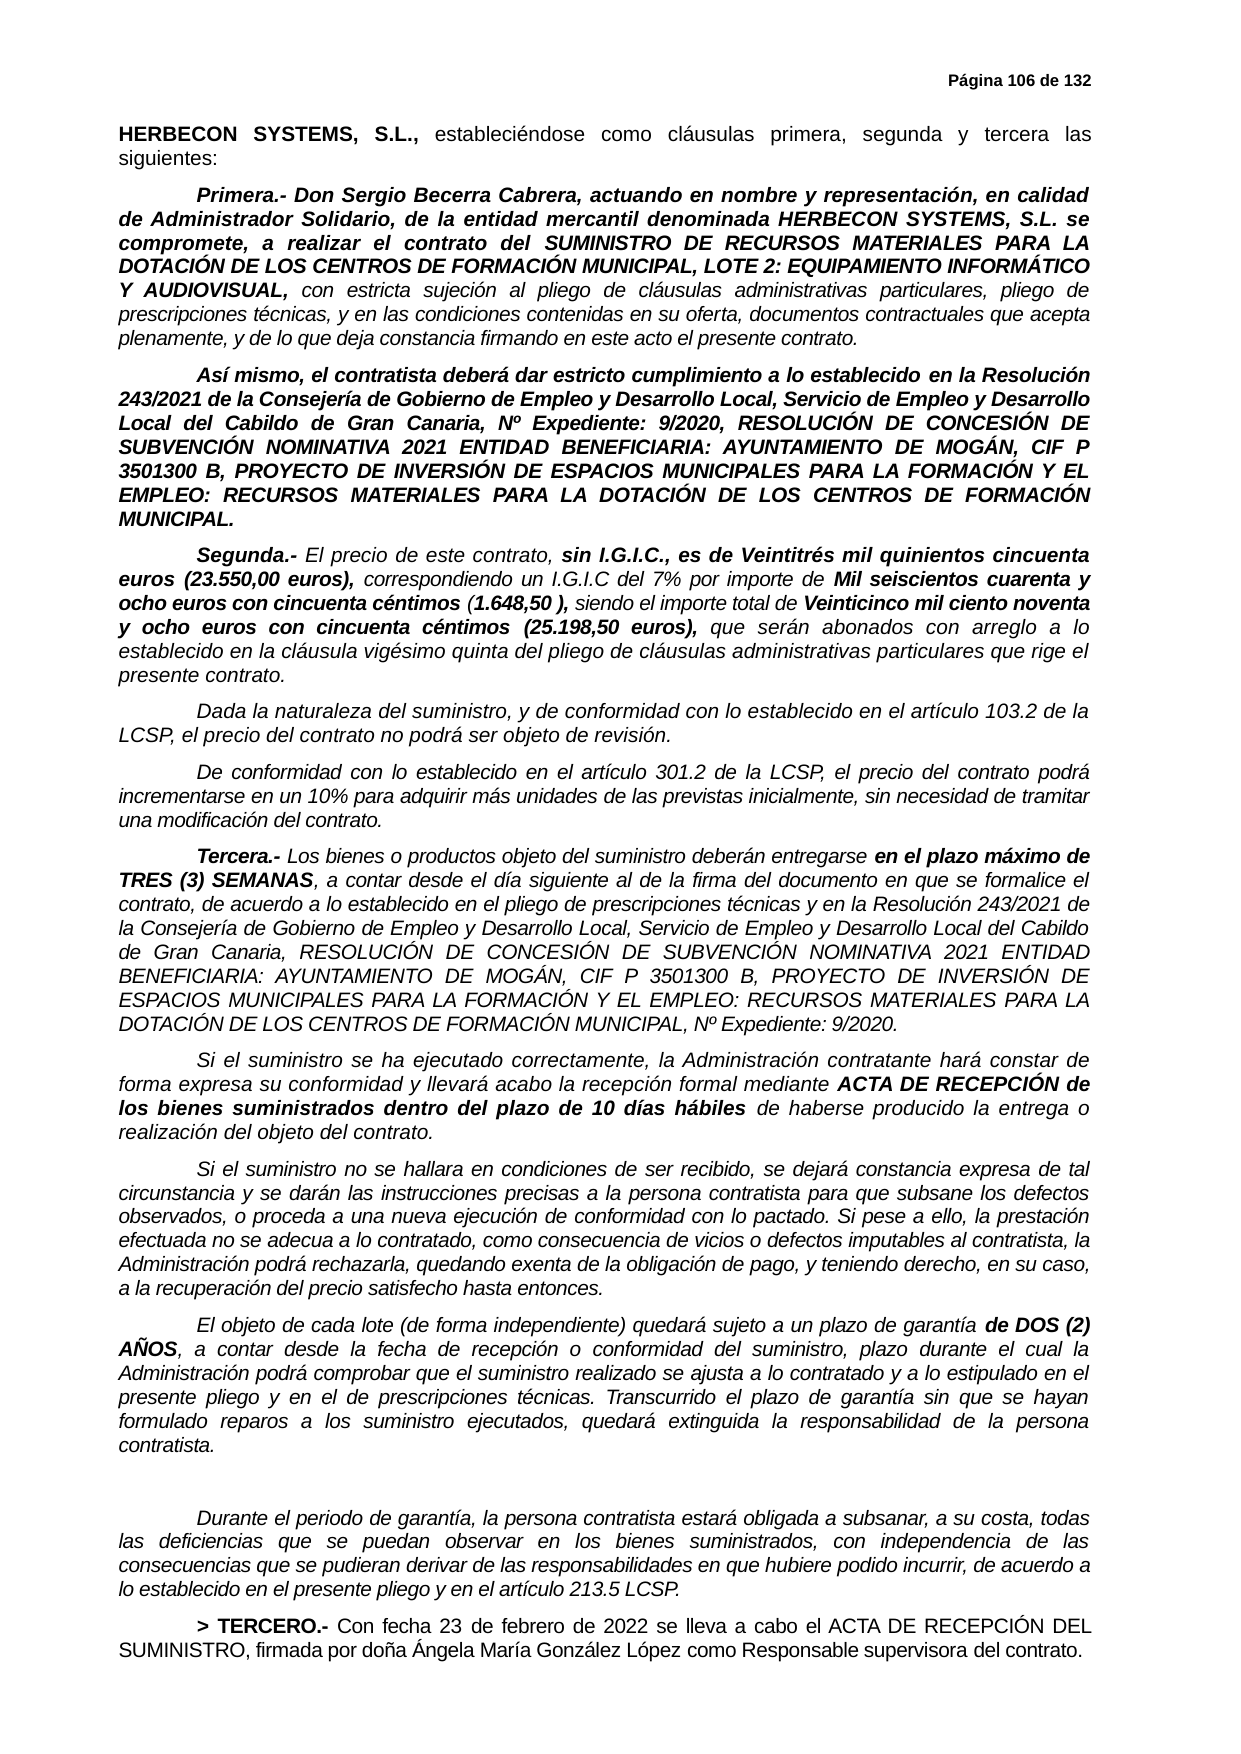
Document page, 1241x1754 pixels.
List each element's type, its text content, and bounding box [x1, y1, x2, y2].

text Si el suministro se ha ejecutado correctamente, la Administración contratante hará constar de forma expresa su conformidad y llevará acabo la recepción formal mediante ACTA DE RECEPCIÓN de los bienes suministrados dentro del plazo de 10 días hábiles de haberse producido la entrega o realización del objeto del contrato. [118, 1048, 1092, 1144]
text De conformidad con lo establecido en el artículo 301.2 de la LCSP, el precio del contrato podrá incrementarse en un 10% para adquirir más unidades de las previstas inicialmente, sin necesidad de tramitar una modificación del contrato. [118, 759, 1092, 831]
text Así mismo, el contratista deberá dar estricto cumplimiento a lo establecido en la Resolución 243/2021 de la Consejería de Gobierno de Empleo y Desarrollo Local, Servicio de Empleo y Desarrollo Local del Cabildo de Gran Canaria, Nº Expediente: 9/2020, RESOLUCIÓN DE CONCESIÓN DE SUBVENCIÓN NOMINATIVA 2021 ENTIDAD BENEFICIARIA: AYUNTAMIENTO DE MOGÁN, CIF P 3501300 B, PROYECTO DE INVERSIÓN DE ESPACIOS MUNICIPALES PARA LA FORMACIÓN Y EL EMPLEO: RECURSOS MATERIALES PARA LA DOTACIÓN DE LOS CENTROS DE FORMACIÓN MUNICIPAL. [118, 363, 1092, 530]
text HERBECON SYSTEMS, S.L., estableciéndose como cláusulas primera, segunda y tercera las siguientes: [118, 122, 1092, 170]
text Si el suministro no se hallara en condiciones de ser recibido, se dejará constancia expresa de tal circunstancia y se darán las instrucciones precisas a la persona contratista para que subsane los defectos observados, o proceda a una nueva ejecución de conformidad con lo pactado. Si pese a ello, la prestación efectuada no se adecua a lo contratado, como consecuencia de vicios o defectos imputables al contratista, la Administración podrá rechazarla, quedando exenta de la obligación de pago, y teniendo derecho, en su caso, a la recuperación del precio satisfecho hasta entonces. [118, 1156, 1092, 1300]
text > TERCERO.- Con fecha 23 de febrero de 2022 se lleva a cabo el ACTA DE RECEPCIÓN DEL SUMINISTRO, firmada por doña Ángela María González López como Responsable supervisora del contrato. [118, 1614, 1092, 1662]
text Tercera.- Los bienes o productos objeto del suministro deberán entregarse en el plazo máximo de TRES (3) SEMANAS, a contar desde el día siguiente al de la firma del documento en que se formalice el contrato, de acuerdo a lo establecido en el pliego de prescripciones técnicas y en la Resolución 243/2021 de la Consejería de Gobierno de Empleo y Desarrollo Local, Servicio de Empleo y Desarrollo Local del Cabildo de Gran Canaria, RESOLUCIÓN DE CONCESIÓN DE SUBVENCIÓN NOMINATIVA 2021 ENTIDAD BENEFICIARIA: AYUNTAMIENTO DE MOGÁN, CIF P 3501300 B, PROYECTO DE INVERSIÓN DE ESPACIOS MUNICIPALES PARA LA FORMACIÓN Y EL EMPLEO: RECURSOS MATERIALES PARA LA DOTACIÓN DE LOS CENTROS DE FORMACIÓN MUNICIPAL, Nº Expediente: 9/2020. [118, 844, 1092, 1036]
text Segunda.- El precio de este contrato, sin I.G.I.C., es de Veintitrés mil quinientos cincuenta euros (23.550,00 euros), correspondiendo un I.G.I.C del 7% por importe de Mil seiscientos cuarenta y ocho euros con cincuenta céntimos (1.648,50 ), siendo el importe total de Veinticinco mil ciento noventa y ocho euros con cincuenta céntimos (25.198,50 euros), que serán abonados con arreglo a lo establecido en la cláusula vigésimo quinta del pliego de cláusulas administrativas particulares que rige el presente contrato. [118, 543, 1092, 687]
text El objeto de cada lote (de forma independiente) quedará sujeto a un plazo de garantía de DOS (2) AÑOS, a contar desde la fecha de recepción o conformidad del suministro, plazo durante el cual la Administración podrá comprobar que el suministro realizado se ajusta a lo contratado y a lo estipulado en el presente pliego y en el de prescripciones técnicas. Transcurrido el plazo de garantía sin que se hayan formulado reparos a los suministro ejecutados, quedará extinguida la responsabilidad de la persona contratista. [118, 1313, 1092, 1456]
text Durante el periodo de garantía, la persona contratista estará obligada a subsanar, a su costa, todas las deficiencias que se puedan observar en los bienes suministrados, con independencia de las consecuencias que se pudieran derivar de las responsabilidades en que hubiere podido incurrir, de acuerdo a lo establecido en el presente pliego y en el artículo 213.5 LCSP. [118, 1505, 1092, 1601]
text Dada la naturaleza del suministro, y de conformidad con lo establecido en el artículo 103.2 de la LCSP, el precio del contrato no podrá ser objeto de revisión. [118, 699, 1092, 747]
text Primera.- Don Sergio Becerra Cabrera, actuando en nombre y representación, en calidad de Administrador Solidario, de la entidad mercantil denominada HERBECON SYSTEMS, S.L. se compromete, a realizar el contrato del SUMINISTRO DE RECURSOS MATERIALES PARA LA DOTACIÓN DE LOS CENTROS DE FORMACIÓN MUNICIPAL, LOTE 2: EQUIPAMIENTO INFORMÁTICO Y AUDIOVISUAL, con estricta sujeción al pliego de cláusulas administrativas particulares, pliego de prescripciones técnicas, y en las condiciones contenidas en su oferta, documentos contractuales que acepta plenamente, y de lo que deja constancia firmando en este acto el presente contrato. [118, 182, 1092, 350]
